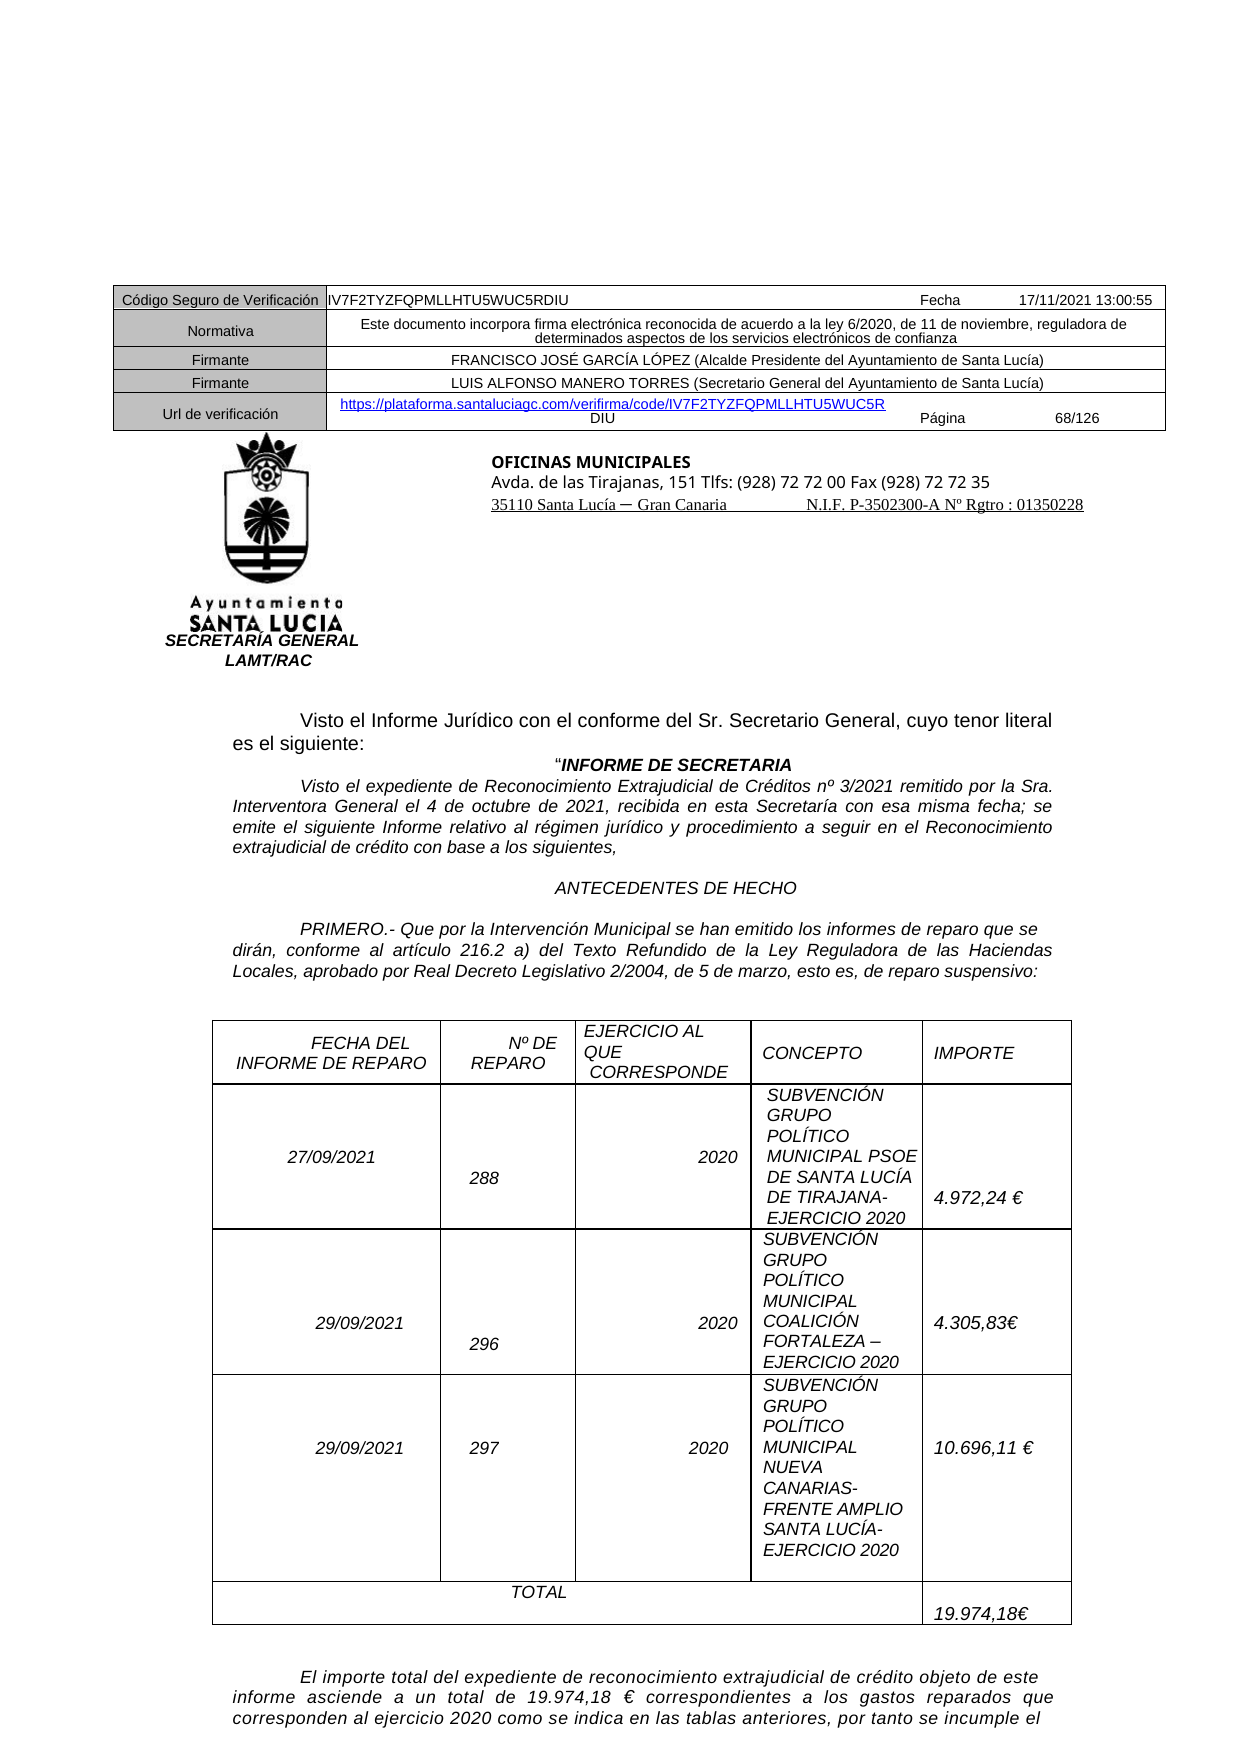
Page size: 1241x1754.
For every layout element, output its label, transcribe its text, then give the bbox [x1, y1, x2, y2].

text “INFORME DE SECRETARIA [555, 755, 1167, 776]
table_cell [364, 631, 1167, 672]
table_cell Normativa [114, 310, 326, 346]
text informe asciende a un total de 19.974,18 € correspondientes a los gastos reparados que corresponden al ejercicio 2020 como se indica en las tablas anteriores, por tanto se incumple el [232, 1687, 1054, 1728]
table_cell 4.972,24 € [923, 1085, 1071, 1228]
table_header Código Seguro de Verificación [114, 286, 326, 308]
table_header OFICINAS MUNICIPALES Avda. de las Tirajanas, 151 Tlfs: (928) 72 72 00 Fax (928) 72 72 35 35110 Santa Lucía – Gran Canaria N.I.F. P-3502300-A Nº Rgtro : 01350228 [364, 431, 1167, 631]
table_cell Este documento incorpora firma electrónica reconocida de acuerdo a la ley 6/2020, de 11 de noviembre, reguladora de determinados aspectos de los servicios electrónicos de confianza [327, 310, 1165, 346]
text El importe total del expediente de reconocimiento extrajudicial de crédito objeto de este [300, 1667, 1167, 1687]
table_cell 297 [441, 1375, 575, 1581]
table_cell 19.974,18€ [923, 1582, 1071, 1624]
text Visto el expediente de Reconocimiento Extrajudicial de Créditos nº 3/2021 remitido por la Sra. Interventora General el 4 de octubre de 2021, recibida en esta Secretaría con esa misma fecha; se emite el siguiente Informe relativo al régimen jurídico y procedimiento a seguir en el Reconocimiento extrajudicial de crédito con base a los siguientes, [232, 776, 1054, 858]
table_cell 288 [441, 1085, 575, 1228]
table_cell 4.305,83€ [923, 1230, 1071, 1374]
table_header EJERCICIO AL QUE CORRESPONDE [576, 1021, 750, 1083]
table_header Nº DE REPARO [441, 1021, 575, 1083]
table_header FECHA DEL INFORME DE REPARO [213, 1021, 440, 1083]
table_header IV7F2TYZFQPMLLHTU5WUC5RDIU Fecha 17/11/2021 13:00:55 [327, 286, 1165, 308]
table_cell https://plataforma.santaluciagc.com/verifirma/code/IV7F2TYZFQPMLLHTU5WUC5R DIU Página 68/126 [327, 393, 1165, 430]
text PRIMERO.- Que por la Intervención Municipal se han emitido los informes de reparo que se [300, 919, 1167, 940]
table_cell SUBVENCIÓN GRUPO POLÍTICO MUNICIPAL COALICIÓN FORTALEZA – EJERCICIO 2020 [752, 1230, 922, 1374]
table_cell 29/09/2021 [213, 1230, 440, 1374]
table_cell 296 [441, 1230, 575, 1374]
table_cell SUBVENCIÓN GRUPO POLÍTICO MUNICIPAL PSOE DE SANTA LUCÍA DE TIRAJANA- EJERCICIO 2020 [752, 1085, 922, 1228]
table_cell Firmante [114, 370, 326, 392]
table_header CONCEPTO [752, 1021, 922, 1083]
table_cell 2020 [576, 1085, 750, 1228]
table_cell 10.696,11 € [923, 1375, 1071, 1581]
table_cell LUIS ALFONSO MANERO TORRES (Secretario General del Ayuntamiento de Santa Lucía) [327, 370, 1165, 392]
table_cell Url de verificación [114, 393, 326, 430]
table_header IMPORTE [923, 1021, 1071, 1083]
picture [190, 432, 343, 632]
table_cell 27/09/2021 [213, 1085, 440, 1228]
table_cell Firmante [114, 347, 326, 369]
text ANTECEDENTES DE HECHO [555, 878, 1167, 899]
text dirán, conforme al artículo 216.2 a) del Texto Refundido de la Ley Reguladora de las Haciendas Locales, aprobado por Real Decreto Legislativo 2/2004, de 5 de marzo, esto es, de reparo suspensivo: [232, 940, 1054, 981]
table_header [113, 431, 363, 631]
table_cell 2020 [576, 1230, 750, 1374]
table_cell FRANCISCO JOSÉ GARCÍA LÓPEZ (Alcalde Presidente del Ayuntamiento de Santa Lucía) [327, 347, 1165, 369]
text Visto el Informe Jurídico con el conforme del Sr. Secretario General, cuyo tenor literal es el siguiente: [232, 709, 1054, 755]
table_cell SECRETARÍA GENERAL LAMT/RAC [113, 631, 363, 672]
table_cell SUBVENCIÓN GRUPO POLÍTICO MUNICIPAL NUEVA CANARIAS-FRENTE AMPLIO SANTA LUCÍA-EJERCICIO 2020 [752, 1375, 922, 1581]
table_cell 2020 [576, 1375, 750, 1581]
table_cell TOTAL [213, 1582, 922, 1624]
table_cell 29/09/2021 [213, 1375, 440, 1581]
